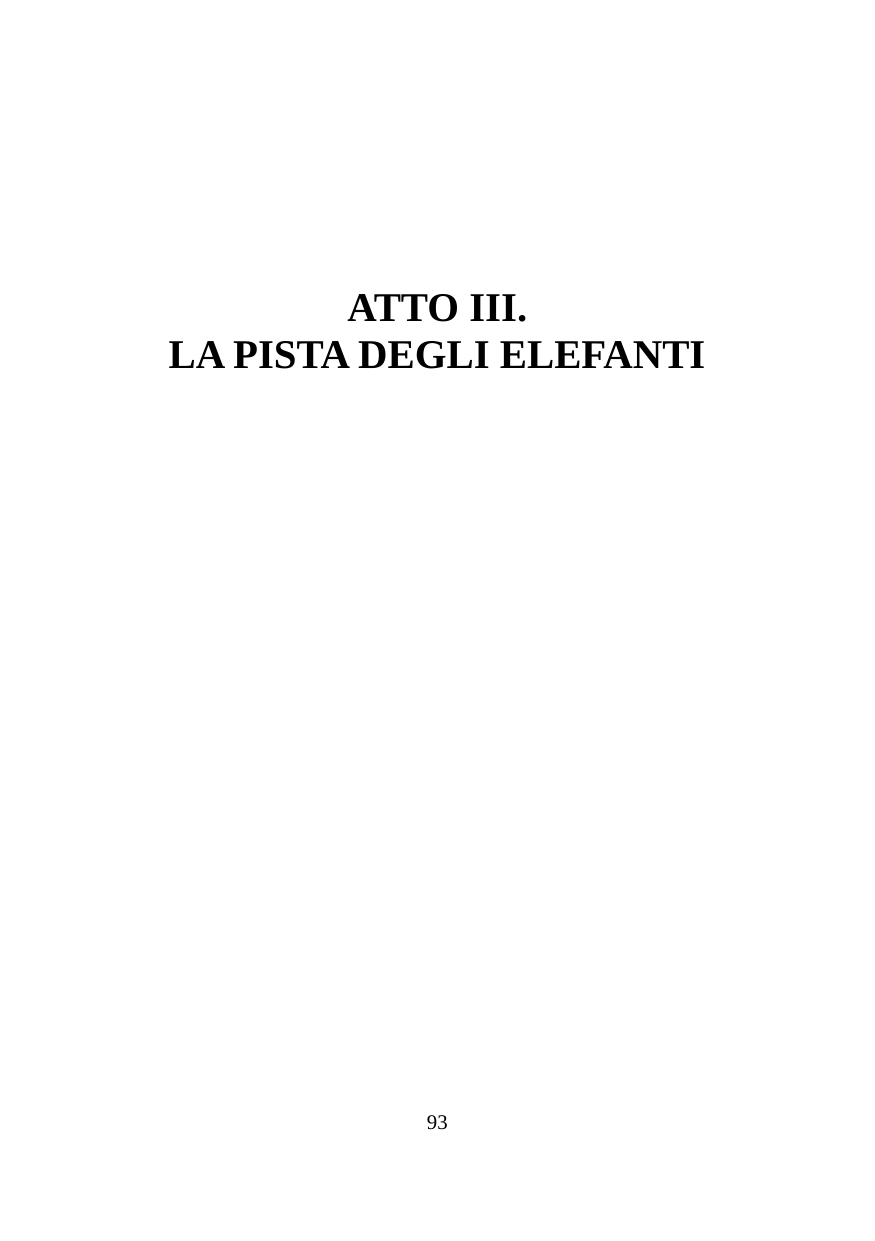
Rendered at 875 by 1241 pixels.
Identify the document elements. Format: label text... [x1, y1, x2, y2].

subtitle ATTO III. LA PISTA DEGLI ELEFANTI [106, 283, 768, 377]
